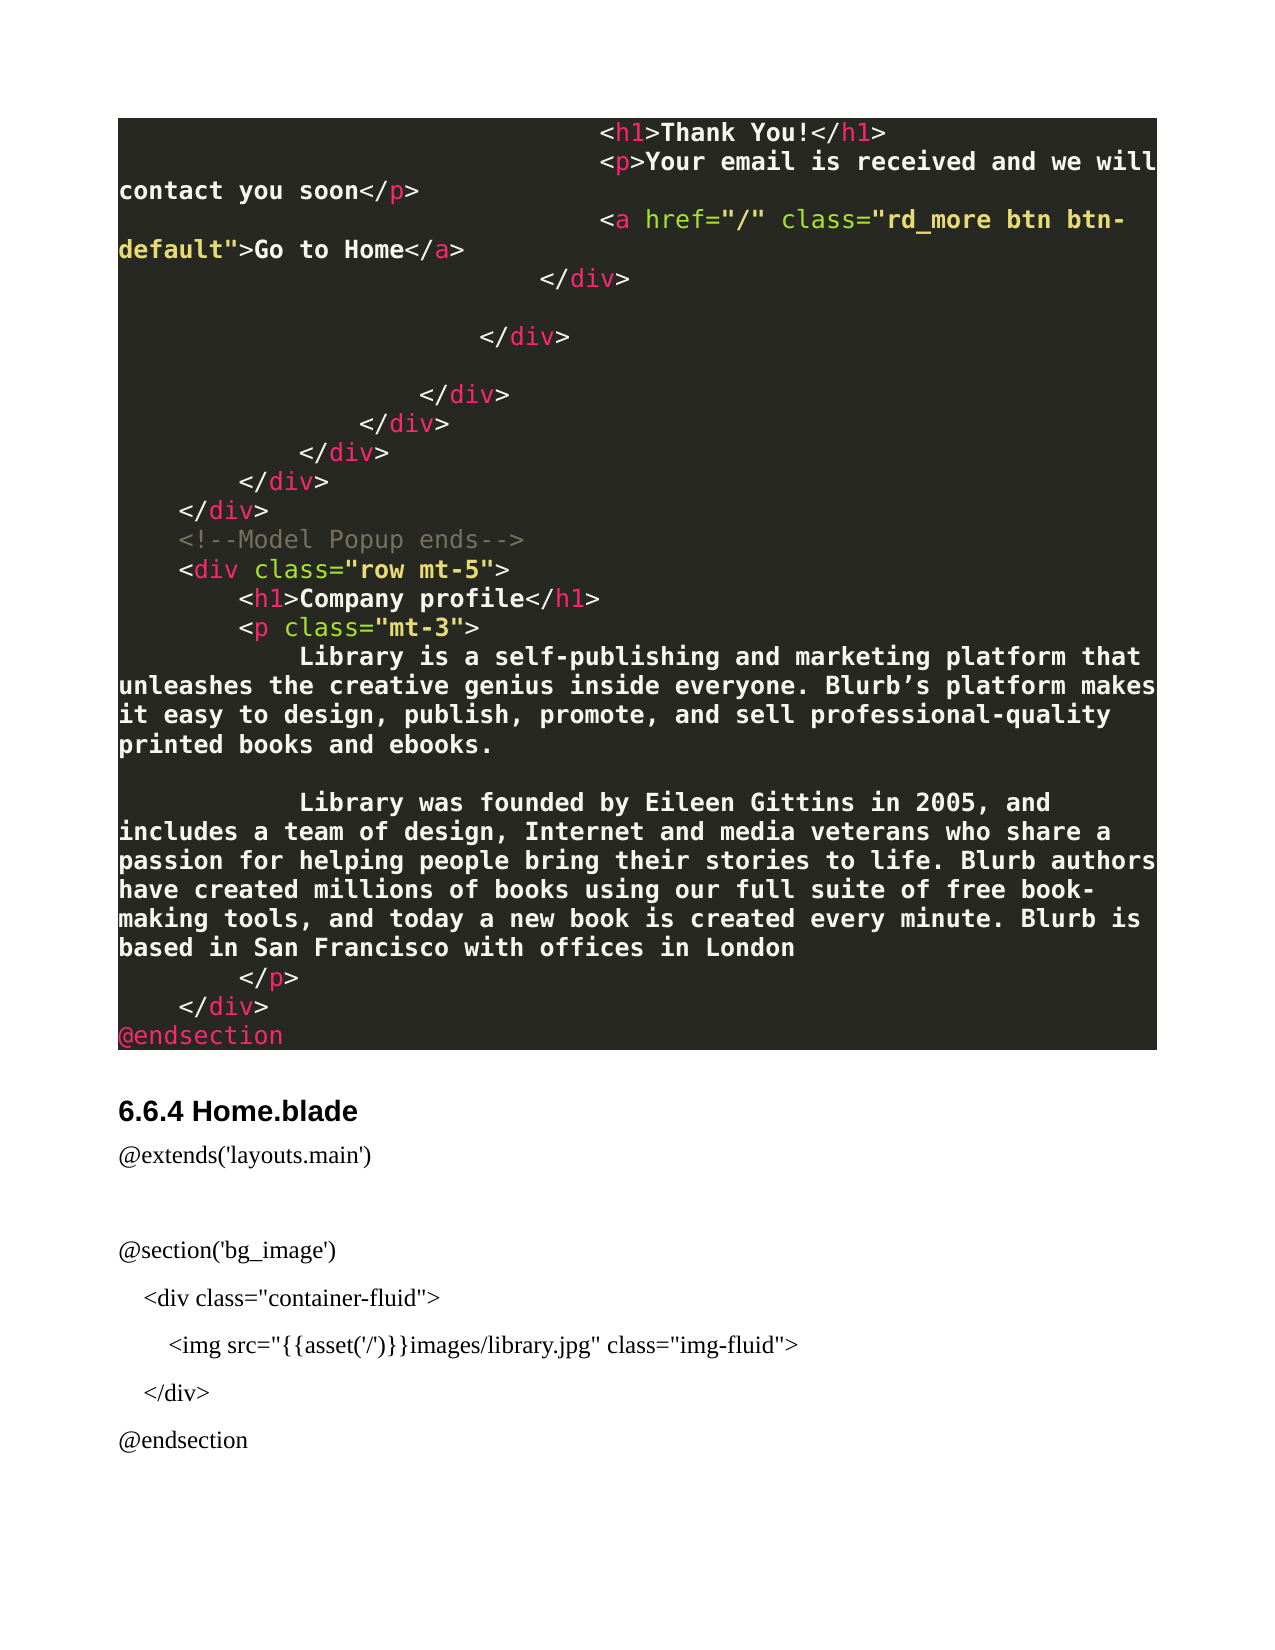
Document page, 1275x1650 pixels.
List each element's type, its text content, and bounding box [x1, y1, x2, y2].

text <div class="container-fluid"> [118, 1283, 1157, 1311]
text @extends('layouts.main') [118, 1140, 1157, 1168]
subtitle 6.6.4 Home.blade [118, 1093, 1157, 1127]
text @section('bg_image') [118, 1235, 1157, 1264]
text <img src="{{asset('/')}}images/library.jpg" class="img-fluid"> [118, 1330, 1157, 1359]
text </div> [118, 1378, 1157, 1407]
text <h1>Thank You!</h1> <p>Your email is received and we will contact you soon</p> <a href="/" class="rd_more btn btn-default">Go to Home</a> </div> </div> </div> </div> </div> </div> </div> <!--Model Popup ends--> <div class="row mt-5"> <h1>Company profile</h1> <p class="mt-3"> Library is a self-publishing and marketing platform that unleashes the creative genius inside everyone. Blurb’s platform makes it easy to design, publish, promote, and sell professional-quality printed books and ebooks. Library was founded by Eileen Gittins in 2005, and includes a team of design, Internet and media veterans who share a passion for helping people bring their stories to life. Blurb authors have created millions of books using our full suite of free book-making tools, and today a new book is created every minute. Blurb is based in San Francisco with offices in London </p> </div> @endsection [118, 118, 1157, 1050]
text @endsection [118, 1425, 1157, 1454]
